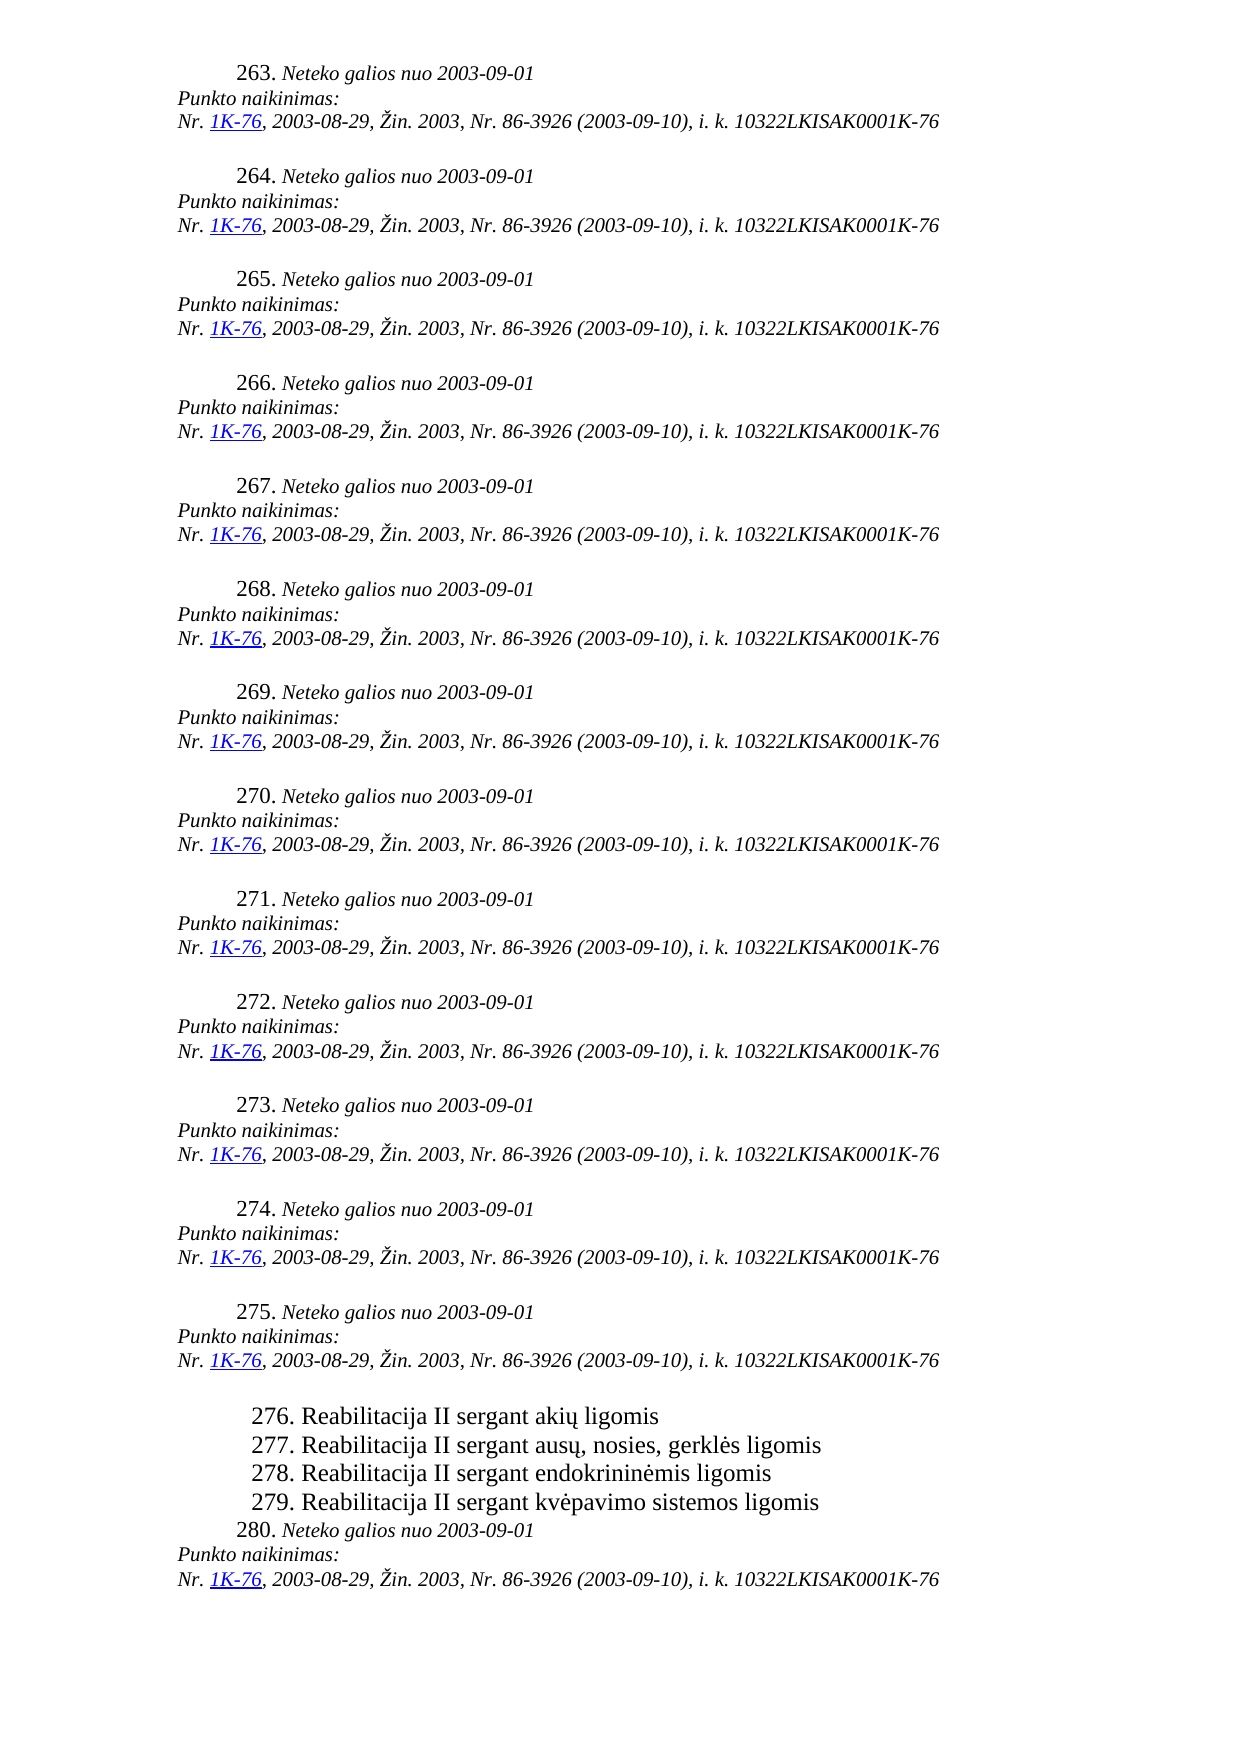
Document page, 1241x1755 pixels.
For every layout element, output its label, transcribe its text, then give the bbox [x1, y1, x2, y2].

text Punkto naikinimas: [177, 602, 1181, 626]
text Punkto naikinimas: [177, 911, 1181, 935]
text Nr. 1K-76, 2003-08-29, Žin. 2003, Nr. 86-3926 (2003-09-10), i. k. 10322LKISAK0001K-76 [177, 1348, 1181, 1372]
text Nr. 1K-76, 2003-08-29, Žin. 2003, Nr. 86-3926 (2003-09-10), i. k. 10322LKISAK0001K-76 [177, 1245, 1181, 1269]
text Punkto naikinimas: [177, 292, 1181, 316]
text Punkto naikinimas: [177, 395, 1181, 419]
text 263. Neteko galios nuo 2003-09-01 [177, 59, 1181, 85]
text Nr. 1K-76, 2003-08-29, Žin. 2003, Nr. 86-3926 (2003-09-10), i. k. 10322LKISAK0001K-76 [177, 626, 1181, 650]
text 268. Neteko galios nuo 2003-09-01 [177, 575, 1181, 602]
text 267. Neteko galios nuo 2003-09-01 [177, 472, 1181, 498]
text Nr. 1K-76, 2003-08-29, Žin. 2003, Nr. 86-3926 (2003-09-10), i. k. 10322LKISAK0001K-76 [177, 1142, 1181, 1166]
text Nr. 1K-76, 2003-08-29, Žin. 2003, Nr. 86-3926 (2003-09-10), i. k. 10322LKISAK0001K-76 [177, 729, 1181, 753]
text Nr. 1K-76, 2003-08-29, Žin. 2003, Nr. 86-3926 (2003-09-10), i. k. 10322LKISAK0001K-76 [177, 419, 1181, 443]
text 264. Neteko galios nuo 2003-09-01 [177, 162, 1181, 189]
text Punkto naikinimas: [177, 85, 1181, 109]
text 279. Reabilitacija II sergant kvėpavimo sistemos ligomis [177, 1487, 1181, 1516]
text Punkto naikinimas: [177, 189, 1181, 213]
text Punkto naikinimas: [177, 1118, 1181, 1142]
text 274. Neteko galios nuo 2003-09-01 [177, 1194, 1181, 1221]
text Punkto naikinimas: [177, 1221, 1181, 1245]
text 273. Neteko galios nuo 2003-09-01 [177, 1091, 1181, 1118]
text 275. Neteko galios nuo 2003-09-01 [177, 1298, 1181, 1324]
text Nr. 1K-76, 2003-08-29, Žin. 2003, Nr. 86-3926 (2003-09-10), i. k. 10322LKISAK0001K-76 [177, 213, 1181, 237]
text Nr. 1K-76, 2003-08-29, Žin. 2003, Nr. 86-3926 (2003-09-10), i. k. 10322LKISAK0001K-76 [177, 109, 1181, 133]
text Punkto naikinimas: [177, 808, 1181, 832]
text Punkto naikinimas: [177, 705, 1181, 729]
text 280. Neteko galios nuo 2003-09-01 [177, 1516, 1181, 1542]
text Punkto naikinimas: [177, 498, 1181, 522]
text 276. Reabilitacija II sergant akių ligomis [177, 1401, 1181, 1430]
text 269. Neteko galios nuo 2003-09-01 [177, 678, 1181, 705]
text Nr. 1K-76, 2003-08-29, Žin. 2003, Nr. 86-3926 (2003-09-10), i. k. 10322LKISAK0001K-76 [177, 522, 1181, 546]
text Punkto naikinimas: [177, 1324, 1181, 1348]
text Nr. 1K-76, 2003-08-29, Žin. 2003, Nr. 86-3926 (2003-09-10), i. k. 10322LKISAK0001K-76 [177, 1038, 1181, 1063]
text Nr. 1K-76, 2003-08-29, Žin. 2003, Nr. 86-3926 (2003-09-10), i. k. 10322LKISAK0001K-76 [177, 832, 1181, 856]
text Nr. 1K-76, 2003-08-29, Žin. 2003, Nr. 86-3926 (2003-09-10), i. k. 10322LKISAK0001K-76 [177, 935, 1181, 959]
text Nr. 1K-76, 2003-08-29, Žin. 2003, Nr. 86-3926 (2003-09-10), i. k. 10322LKISAK0001K-76 [177, 316, 1181, 340]
text 277. Reabilitacija II sergant ausų, nosies, gerklės ligomis [177, 1430, 1181, 1458]
text 265. Neteko galios nuo 2003-09-01 [177, 266, 1181, 292]
text 270. Neteko galios nuo 2003-09-01 [177, 782, 1181, 808]
text 272. Neteko galios nuo 2003-09-01 [177, 988, 1181, 1014]
text Punkto naikinimas: [177, 1014, 1181, 1038]
text 266. Neteko galios nuo 2003-09-01 [177, 369, 1181, 395]
text Nr. 1K-76, 2003-08-29, Žin. 2003, Nr. 86-3926 (2003-09-10), i. k. 10322LKISAK0001K-76 [177, 1566, 1181, 1591]
text 271. Neteko galios nuo 2003-09-01 [177, 885, 1181, 911]
text Punkto naikinimas: [177, 1542, 1181, 1566]
text 278. Reabilitacija II sergant endokrininėmis ligomis [177, 1458, 1181, 1487]
